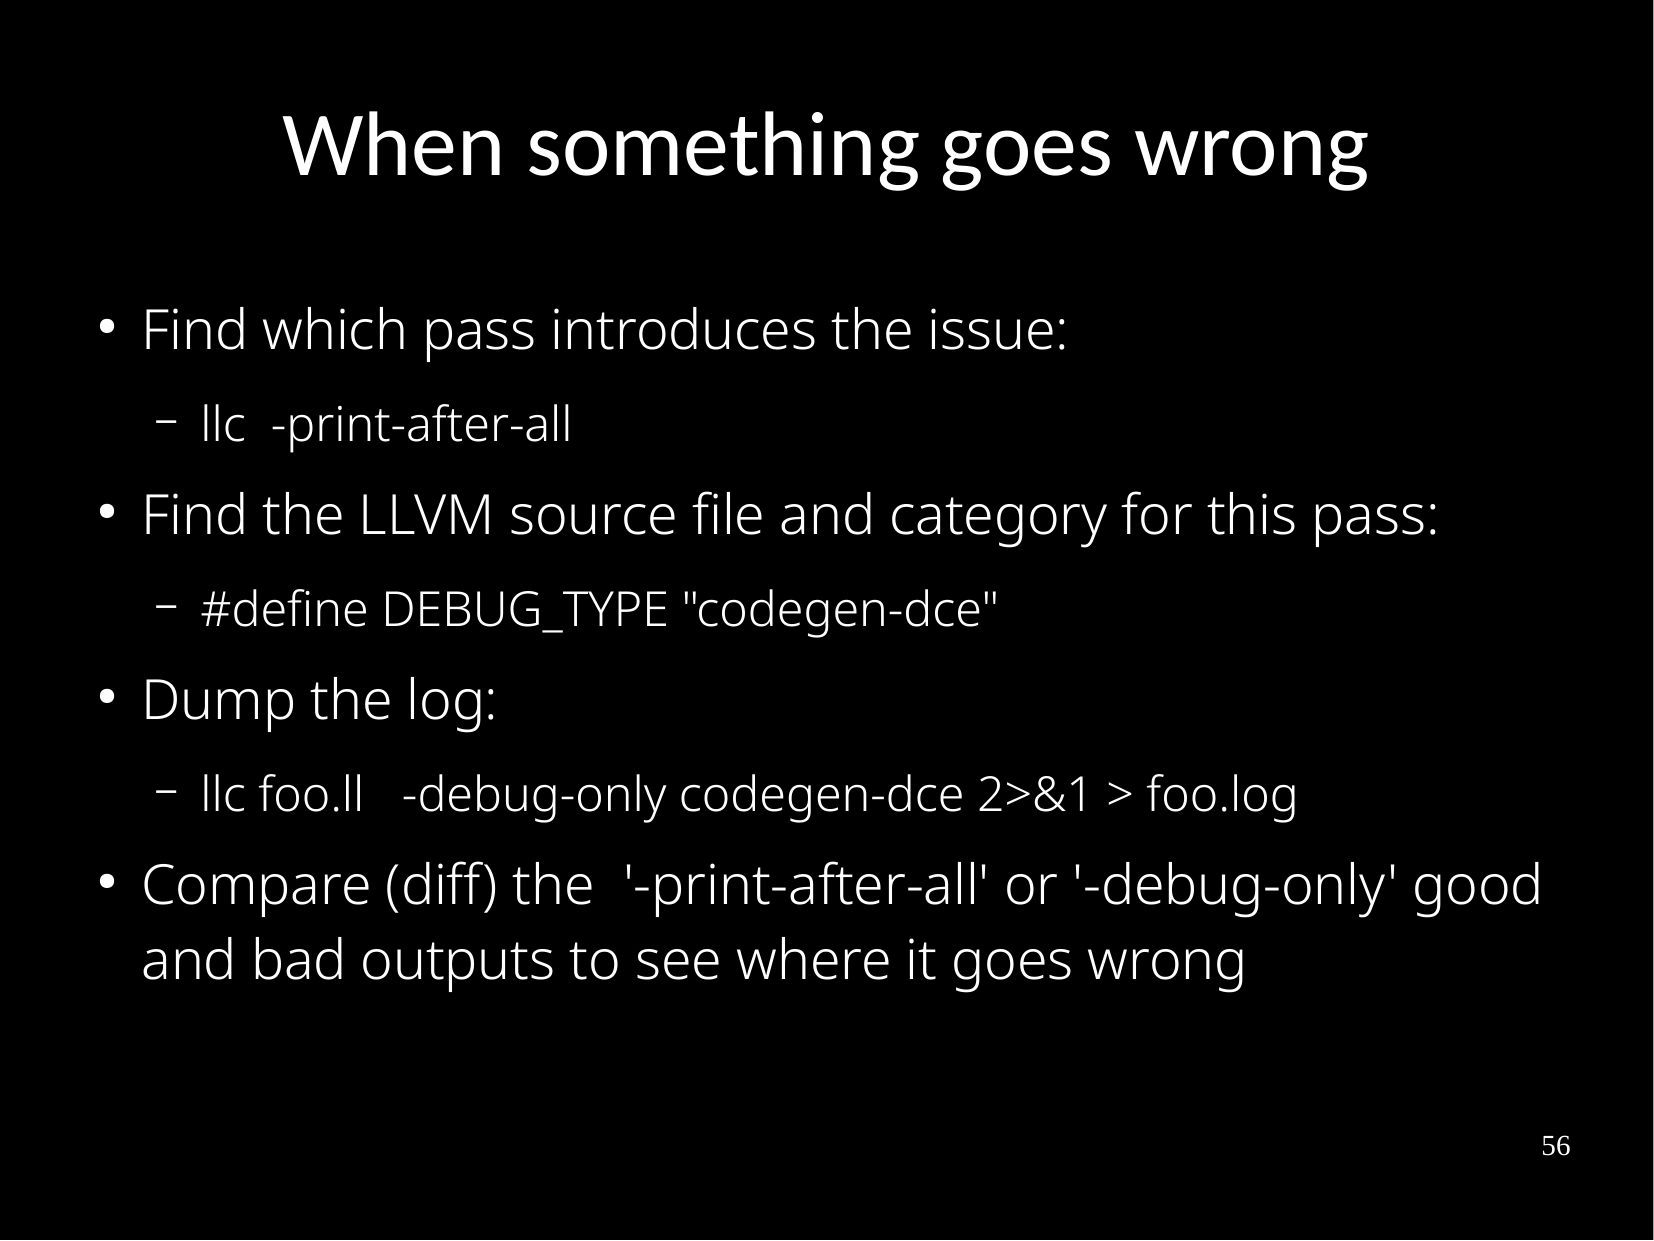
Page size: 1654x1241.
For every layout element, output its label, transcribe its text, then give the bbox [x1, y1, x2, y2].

list Find which pass introduces the issue: llc -print-after-all Find the LLVM source file and category for this pass: #define DEBUG_TYPE "codegen-dce" Dump the log: llc foo.ll -debug-only codegen-dce 2>&1 > foo.log Compare (diff) the '-print-after-all' or '-debug-only' good and bad outputs to see where it goes wrong [82, 290, 1571, 1010]
title When something goes wrong [82, 49, 1571, 257]
